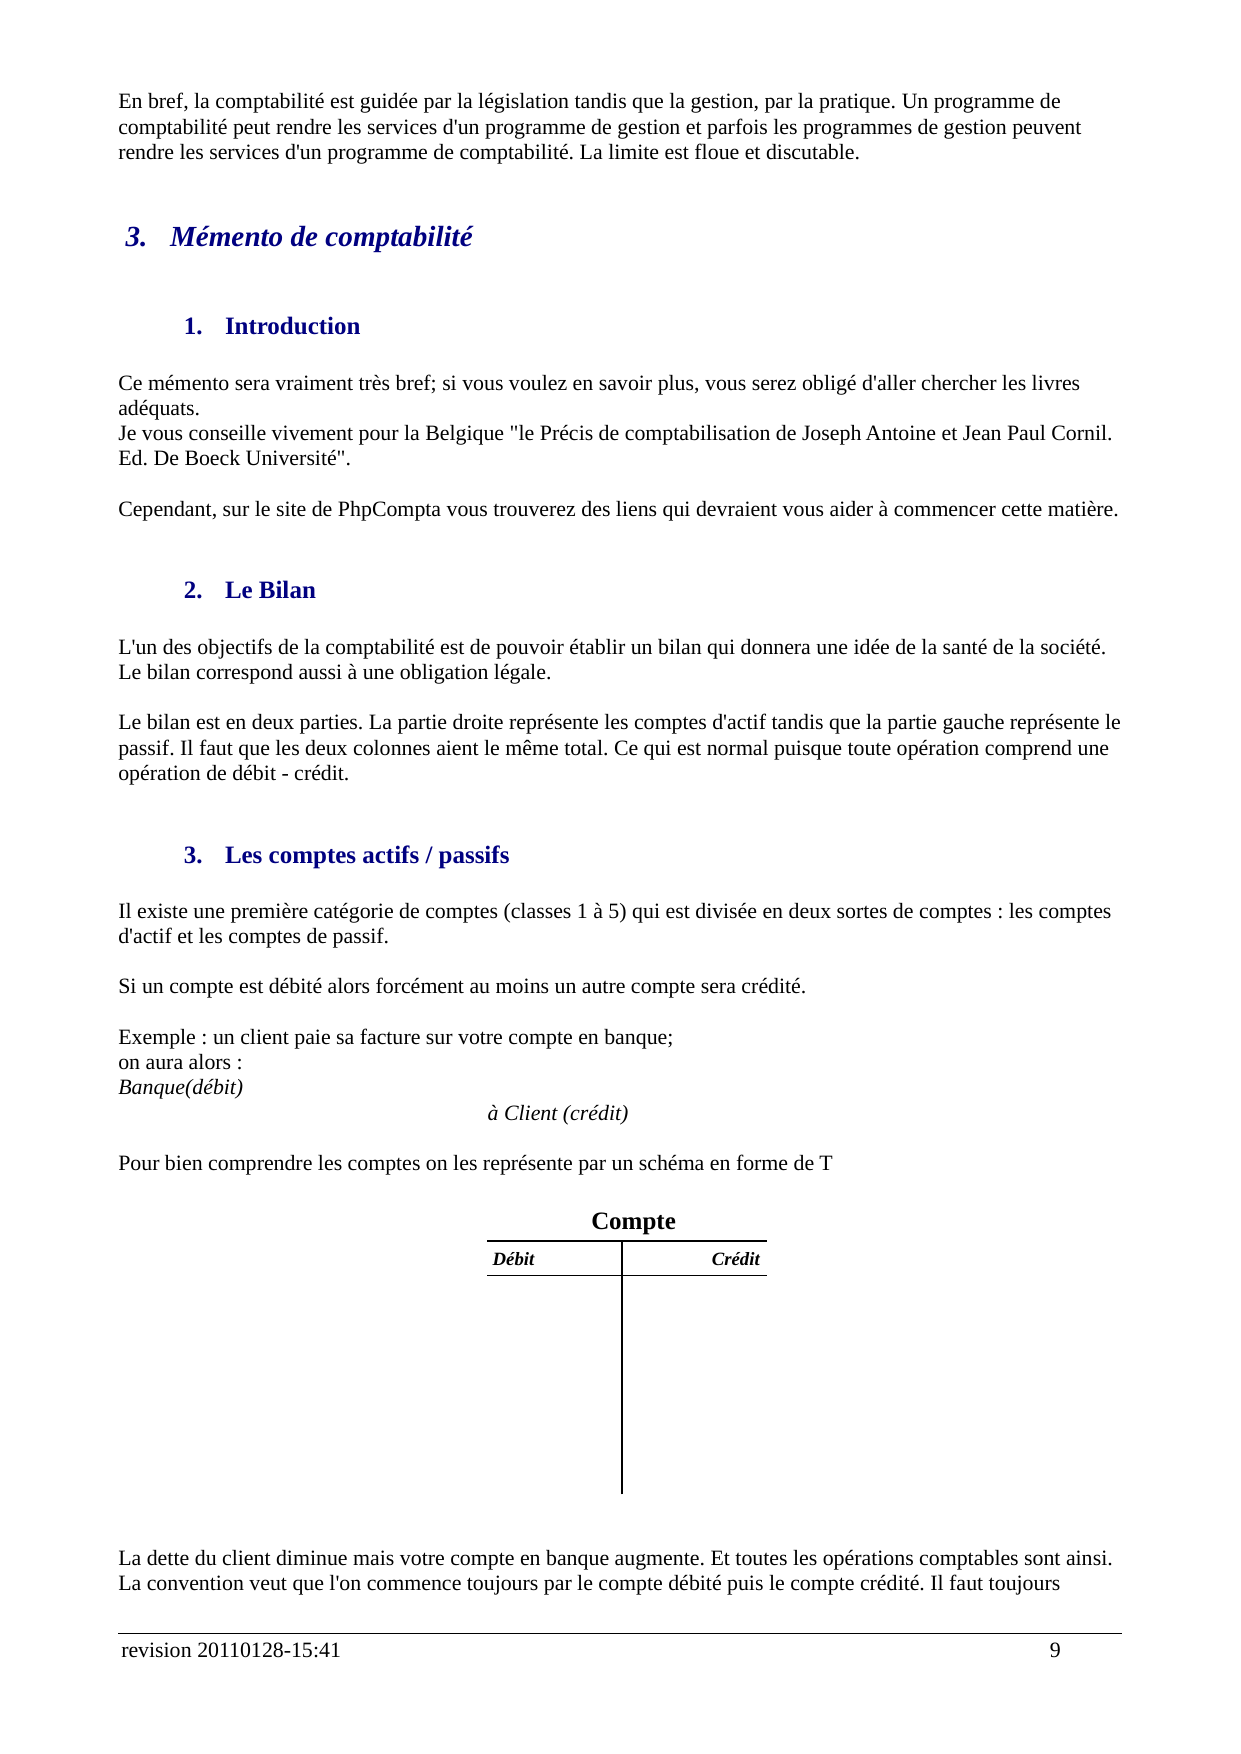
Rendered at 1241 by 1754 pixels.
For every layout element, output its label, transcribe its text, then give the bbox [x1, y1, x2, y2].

text Il existe une première catégorie de comptes (classes 1 à 5) qui est divisée en deux sortes de comptes : les comptes d'actif et les comptes de passif. [118, 898, 1125, 948]
text on aura alors : [118, 1049, 1122, 1074]
table_cell Débit [487, 1242, 621, 1275]
table_cell [487, 1276, 621, 1494]
text Exemple : un client paie sa facture sur votre compte en banque; [118, 1024, 1122, 1049]
text Cependant, sur le site de PhpCompta vous trouverez des liens qui devraient vous aider à commencer cette matière. [118, 496, 1122, 521]
subtitle Le Bilan [177, 576, 1122, 604]
table_cell [623, 1276, 767, 1494]
text Si un compte est débité alors forcément au moins un autre compte sera crédité. [118, 973, 1122, 999]
table_header Compte [487, 1200, 767, 1240]
subtitle Introduction [177, 311, 1122, 340]
text Pour bien comprendre les comptes on les représente par un schéma en forme de T [118, 1150, 1122, 1175]
text Je vous conseille vivement pour la Belgique "le Précis de comptabilisation de Joseph Antoine et Jean Paul Cornil. Ed. De Boeck Université". [118, 420, 1122, 470]
text à Client (crédit) [118, 1099, 1122, 1125]
text Ce mémento sera vraiment très bref; si vous voulez en savoir plus, vous serez obligé d'aller chercher les livres adéquats. [118, 369, 1122, 420]
text L'un des objectifs de la comptabilité est de pouvoir établir un bilan qui donnera une idée de la santé de la société. [118, 634, 1122, 659]
subtitle Les comptes actifs / passifs [177, 840, 1122, 868]
table_cell Crédit [623, 1242, 767, 1275]
text En bref, la comptabilité est guidée par la législation tandis que la gestion, par la pratique. Un programme de comptabilité peut rendre les services d'un programme de gestion et parfois les programmes de gestion peuvent rendre les services d'un programme de comptabilité. La limite est floue et discutable. [118, 88, 1122, 164]
text Banque(débit) [118, 1074, 1122, 1099]
text Le bilan est en deux parties. La partie droite représente les comptes d'actif tandis que la partie gauche représente le passif. Il faut que les deux colonnes aient le même total. Ce qui est normal puisque toute opération comprend une opération de débit - crédit. [118, 709, 1122, 785]
subtitle Mémento de comptabilité [118, 219, 1122, 252]
text La dette du client diminue mais votre compte en banque augmente. Et toutes les opérations comptables sont ainsi. La convention veut que l'on commence toujours par le compte débité puis le compte crédité. Il faut toujours [118, 1545, 1122, 1595]
text Le bilan correspond aussi à une obligation légale. [118, 659, 1122, 684]
